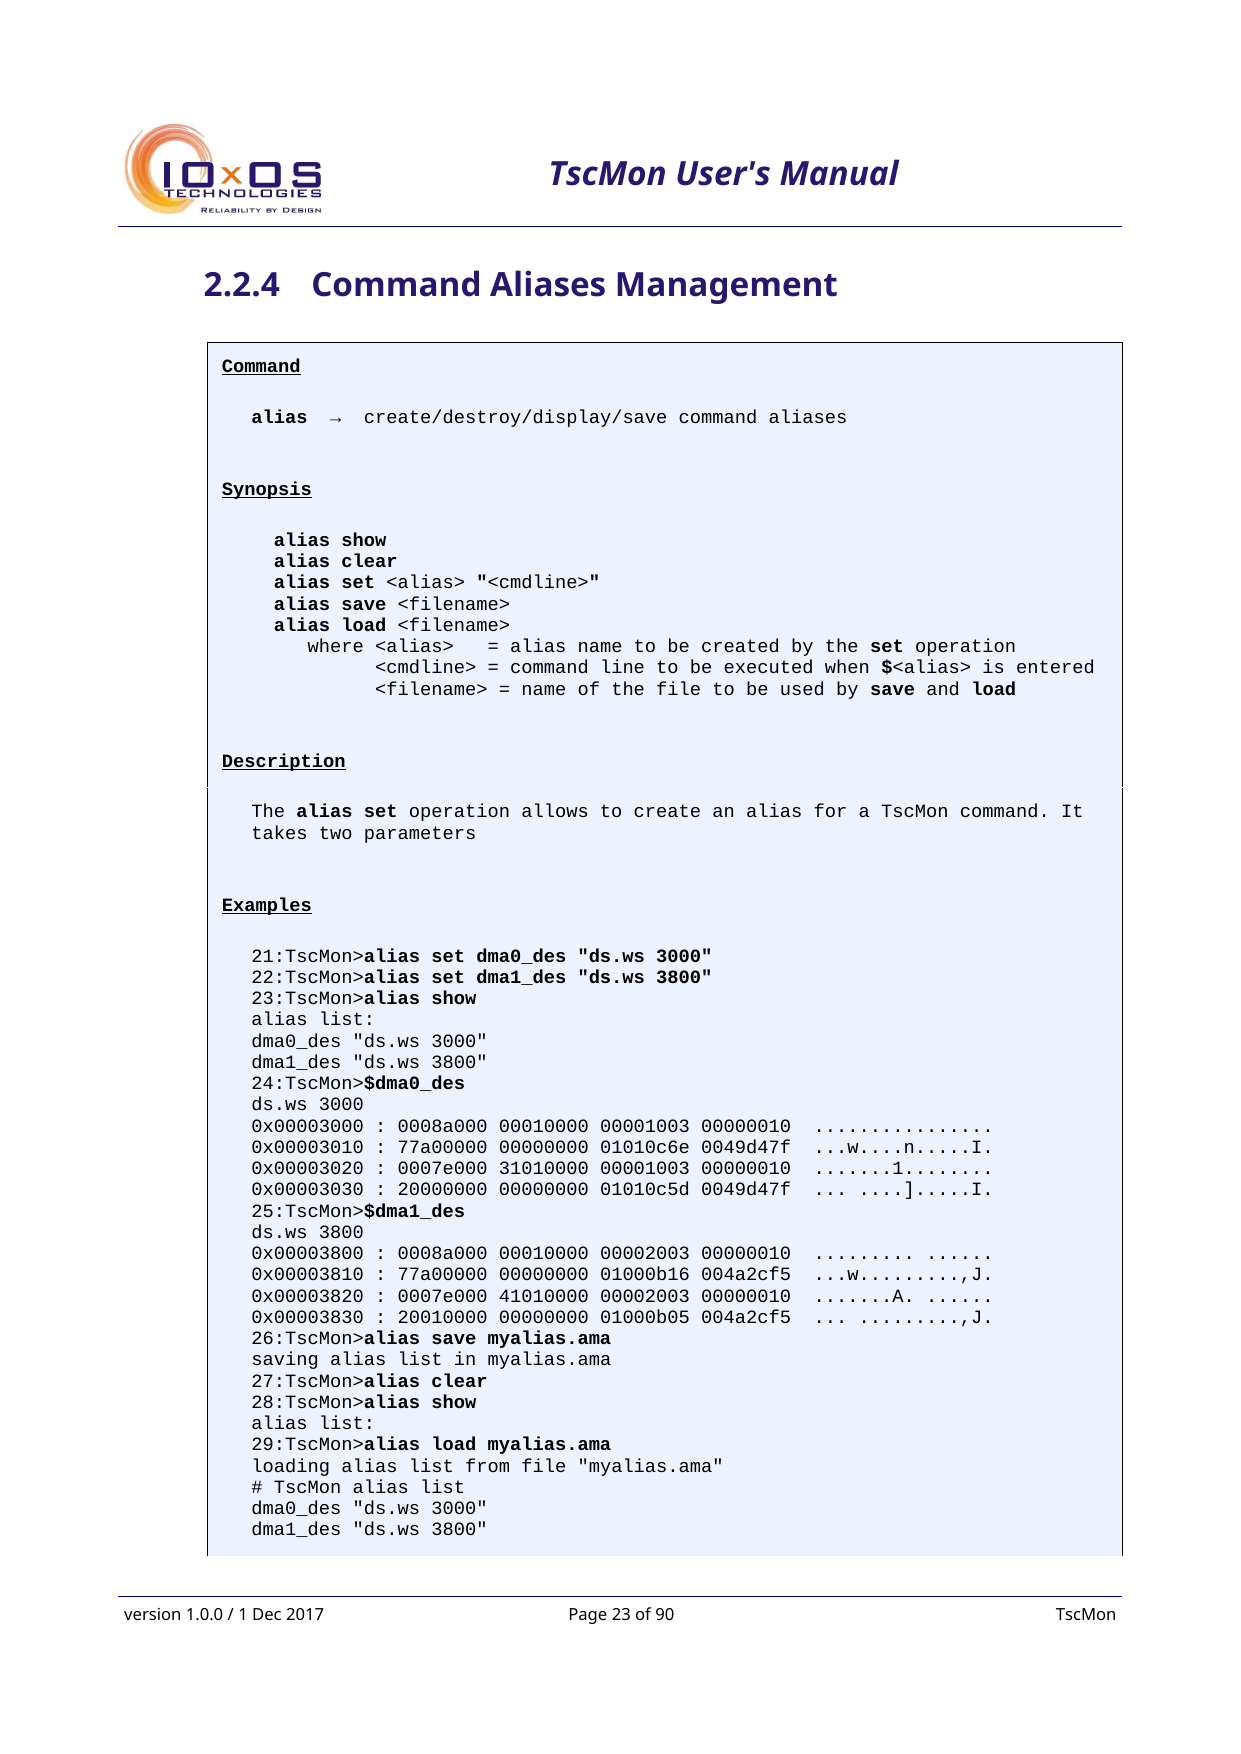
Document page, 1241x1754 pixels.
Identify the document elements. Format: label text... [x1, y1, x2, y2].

text 0x00003800 : 0008a000 00010000 00002003 00000010 ......... ...... [208, 1244, 1122, 1265]
text alias load <filename> [208, 616, 1122, 637]
text alias → create/destroy/display/save command aliases [208, 393, 1122, 429]
text ds.ws 3800 [208, 1223, 1122, 1244]
text alias set <alias> "<cmdline>" [208, 573, 1122, 594]
text 0x00003830 : 20010000 00000000 01000b05 004a2cf5 ... .........,J. [208, 1308, 1122, 1329]
text alias show [208, 516, 1122, 552]
picture [123, 123, 323, 217]
text alias clear [208, 552, 1122, 573]
text 0x00003810 : 77a00000 00000000 01000b16 004a2cf5 ...w.........,J. [208, 1265, 1122, 1286]
text saving alias list in myalias.ama [208, 1350, 1122, 1371]
text 24:TscMon>$dma0_des [208, 1074, 1122, 1095]
text 0x00003820 : 0007e000 41010000 00002003 00000010 .......A. ...... [208, 1286, 1122, 1308]
text dma0_des "ds.ws 3000" [208, 1499, 1122, 1520]
text 27:TscMon>alias clear [208, 1371, 1122, 1393]
text dma1_des "ds.ws 3800" [208, 1520, 1122, 1556]
text dma1_des "ds.ws 3800" [208, 1053, 1122, 1074]
text <filename> = name of the file to be used by save and load [208, 679, 1122, 701]
text 22:TscMon>alias set dma1_des "ds.ws 3800" [208, 968, 1122, 989]
text where <alias> = alias name to be created by the set operation [208, 637, 1122, 658]
text ds.ws 3000 [208, 1095, 1122, 1116]
text <cmdline> = command line to be executed when $<alias> is entered [208, 658, 1122, 679]
text alias list: [208, 1010, 1122, 1031]
text 28:TscMon>alias show [208, 1393, 1122, 1414]
text 21:TscMon>alias set dma0_des "ds.ws 3000" [208, 932, 1122, 968]
text alias save <filename> [208, 594, 1122, 616]
text 25:TscMon>$dma1_des [208, 1201, 1122, 1223]
text 0x00003000 : 0008a000 00010000 00001003 00000010 ................ [208, 1116, 1122, 1138]
text 0x00003020 : 0007e000 31010000 00001003 00000010 .......1........ [208, 1159, 1122, 1180]
text dma0_des "ds.ws 3000" [208, 1031, 1122, 1053]
text 23:TscMon>alias show [208, 989, 1122, 1010]
text alias list: [208, 1414, 1122, 1435]
subtitle Command Aliases Management [195, 261, 1122, 306]
text 26:TscMon>alias save myalias.ama [208, 1329, 1122, 1350]
text loading alias list from file "myalias.ama" [208, 1456, 1122, 1478]
text 0x00003010 : 77a00000 00000000 01010c6e 0049d47f ...w....n.....I. [208, 1138, 1122, 1159]
text Command [208, 343, 1122, 393]
subtitle Description [208, 737, 1122, 787]
text 29:TscMon>alias load myalias.ama [208, 1435, 1122, 1456]
subtitle Synopsis [208, 465, 1122, 516]
text # TscMon alias list [208, 1478, 1122, 1499]
text The alias set operation allows to create an alias for a TscMon command. It takes two parameters [208, 787, 1122, 845]
text 0x00003030 : 20000000 00000000 01010c5d 0049d47f ... ....].....I. [208, 1180, 1122, 1201]
subtitle Examples [208, 881, 1122, 932]
